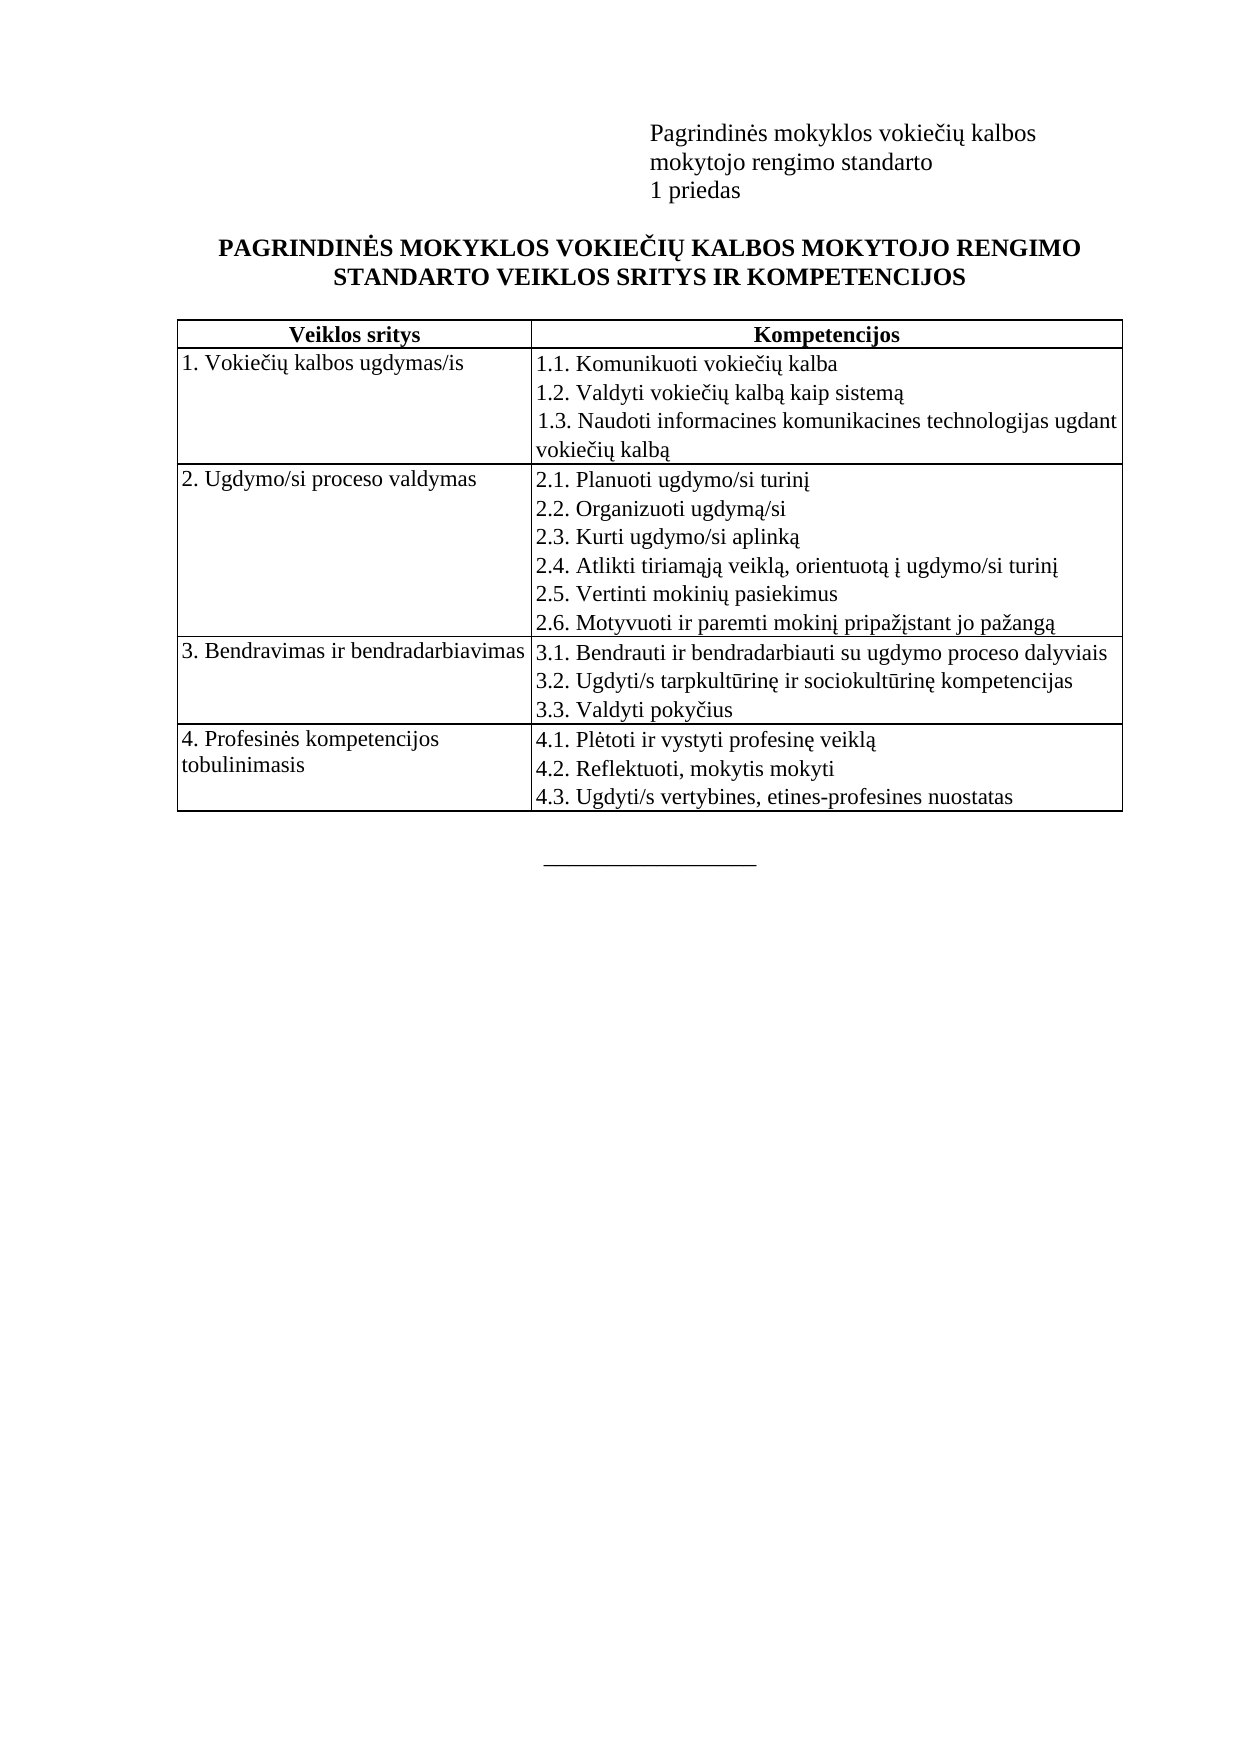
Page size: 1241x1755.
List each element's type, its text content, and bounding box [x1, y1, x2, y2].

table_cell 2.1. Planuoti ugdymo/si turinį 2.2. Organizuoti ugdymą/si 2.3. Kurti ugdymo/si aplinką 2.4. Atlikti tiriamąją veiklą, orientuotą į ugdymo/si turinį 2.5. Vertinti mokinių pasiekimus 2.6. Motyvuoti ir paremti mokinį pripažįstant jo pažangą [532, 465, 1122, 636]
table_cell 3. Bendravimas ir bendradarbiavimas [178, 637, 531, 723]
table_cell 3.1. Bendrauti ir bendradarbiauti su ugdymo proceso dalyviais 3.2. Ugdyti/s tarpkultūrinę ir sociokultūrinę kompetencijas 3.3. Valdyti pokyčius [532, 637, 1122, 723]
text PAGRINDINĖS MOKYKLOS VOKIEČIŲ KALBOS MOKYTOJO RENGIMO STANDARTO VEIKLOS SRITYS IR KOMPETENCIJOS [177, 233, 1122, 291]
table_cell 4.1. Plėtoti ir vystyti profesinę veiklą 4.2. Reflektuoti, mokytis mokyti 4.3. Ugdyti/s vertybines, etines-profesines nuostatas [532, 725, 1122, 810]
text 1 priedas [649, 176, 1122, 204]
table_cell 2. Ugdymo/si proceso valdymas [178, 465, 531, 636]
text _________________ [177, 841, 1122, 869]
text Pagrindinės mokyklos vokiečių kalbos [649, 118, 1122, 147]
table_cell 4. Profesinės kompetencijos tobulinimasis [178, 725, 531, 810]
text mokytojo rengimo standarto [649, 147, 1122, 176]
table_header Veiklos sritys [178, 321, 531, 347]
table_cell 1. Vokiečių kalbos ugdymas/is [178, 349, 531, 463]
table_header Kompetencijos [532, 321, 1122, 347]
table_cell 1.1. Komunikuoti vokiečių kalba 1.2. Valdyti vokiečių kalbą kaip sistemą 1.3. Naudoti informacines komunikacines technologijas ugdant vokiečių kalbą [532, 349, 1122, 463]
